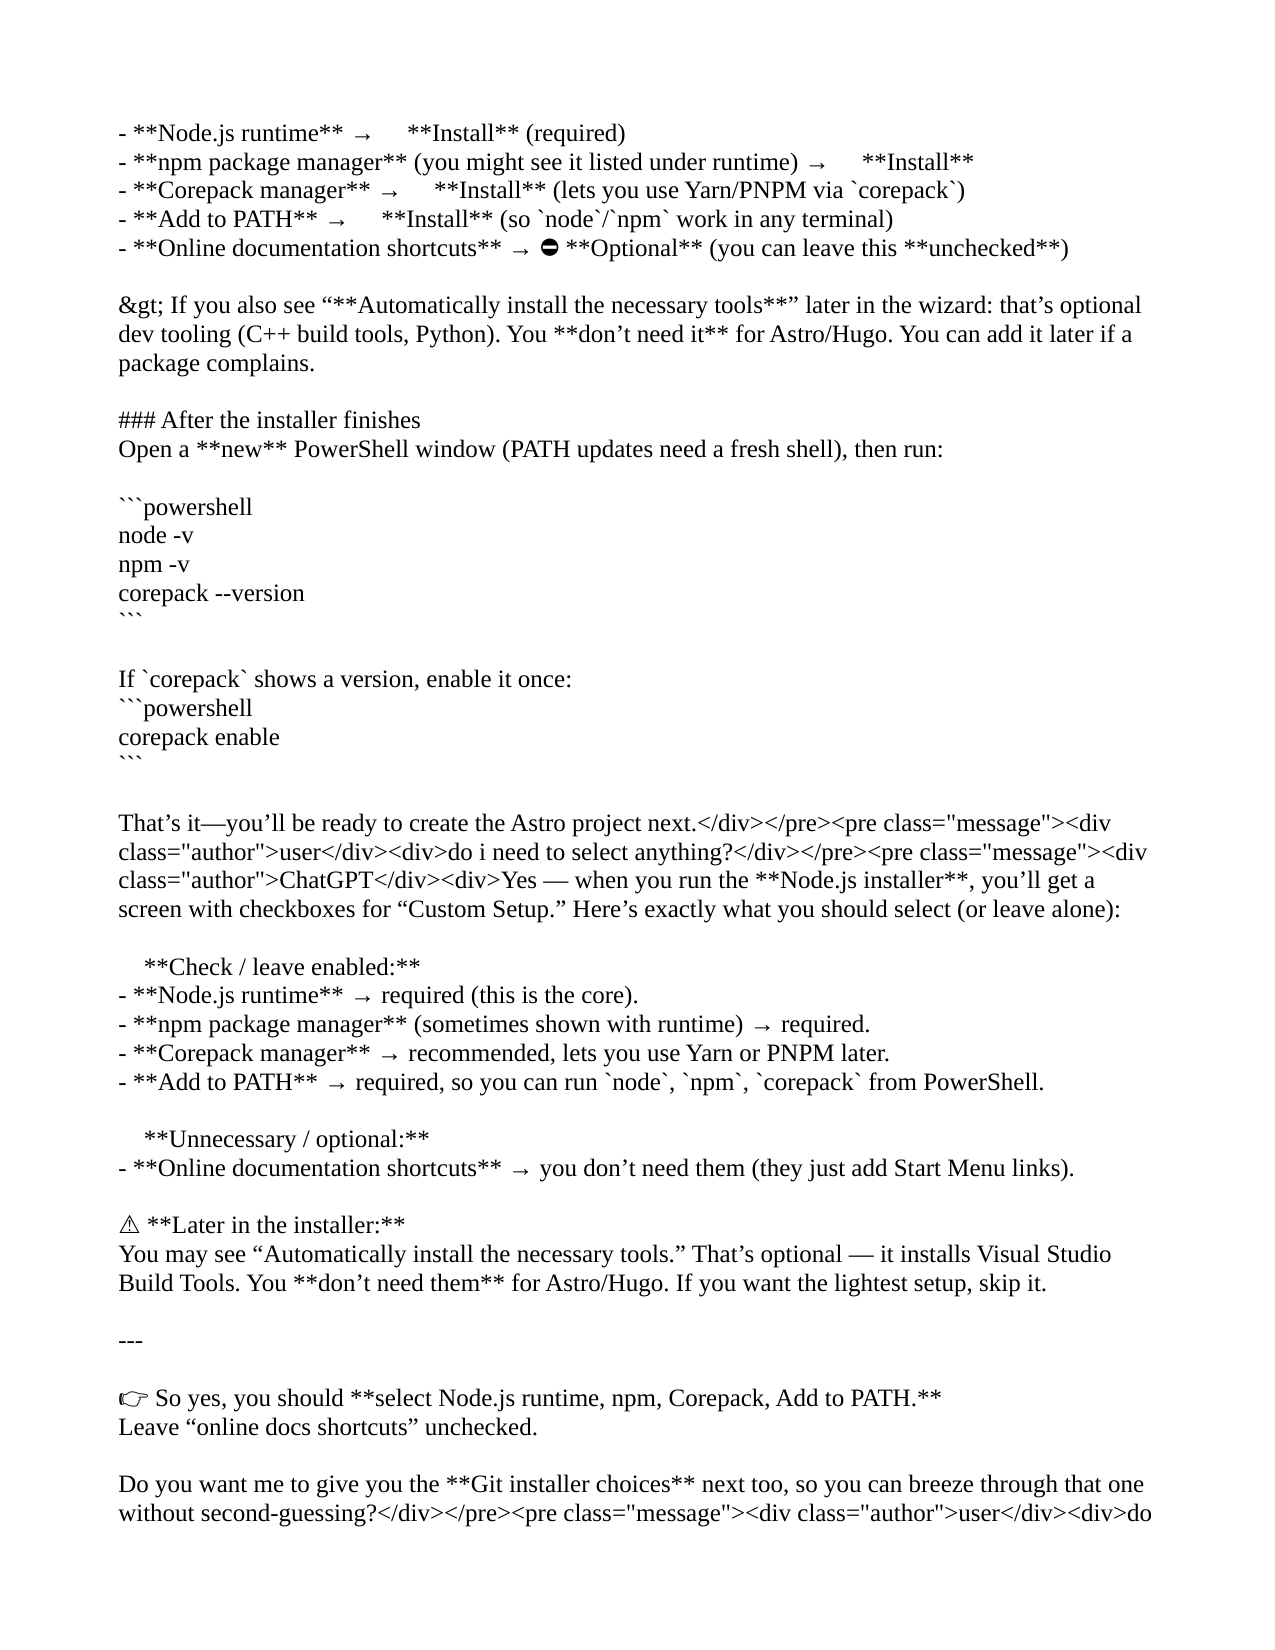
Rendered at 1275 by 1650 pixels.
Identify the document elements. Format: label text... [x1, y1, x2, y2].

text npm -v [118, 549, 1157, 578]
text - **Corepack manager** → recommended, lets you use Yarn or PNPM later. [118, 1038, 1157, 1067]
text --- [118, 1326, 1157, 1354]
text - **Online documentation shortcuts** → ⛔ **Optional** (you can leave this **unchecked**) [118, 233, 1157, 262]
text - **npm package manager** (you might see it listed under runtime) → ✅ **Install** [118, 147, 1157, 176]
text Do you want me to give you the **Git installer choices** next too, so you can breeze through that one without second-guessing?</div></pre><pre class="message"><div class="author">user</div><div>do [118, 1469, 1157, 1527]
text Open a **new** PowerShell window (PATH updates need a fresh shell), then run: [118, 434, 1157, 463]
text corepack enable [118, 722, 1157, 751]
text - **Add to PATH** → required, so you can run `node`, `npm`, `corepack` from PowerShell. [118, 1067, 1157, 1096]
text ``` [118, 751, 1157, 779]
text ❌ **Unnecessary / optional:** [118, 1124, 1157, 1153]
text &gt; If you also see “**Automatically install the necessary tools**” later in the wizard: that’s optional dev tooling (C++ build tools, Python). You **don’t need it** for Astro/Hugo. You can add it later if a package complains. [118, 291, 1157, 377]
text You may see “Automatically install the necessary tools.” That’s optional — it installs Visual Studio Build Tools. You **don’t need them** for Astro/Hugo. If you want the lightest setup, skip it. [118, 1239, 1157, 1297]
text - **Corepack manager** → ✅ **Install** (lets you use Yarn/PNPM via `corepack`) [118, 176, 1157, 204]
text ```powershell [118, 492, 1157, 521]
text ### After the installer finishes [118, 406, 1157, 434]
text That’s it—you’ll be ready to create the Astro project next.</div></pre><pre class="message"><div class="author">user</div><div>do i need to select anything?</div></pre><pre class="message"><div class="author">ChatGPT</div><div>Yes — when you run the **Node.js installer**, you’ll get a screen with checkboxes for “Custom Setup.” Here’s exactly what you should select (or leave alone): [118, 808, 1157, 923]
text Leave “online docs shortcuts” unchecked. [118, 1412, 1157, 1441]
text corepack --version [118, 578, 1157, 607]
text 👉 So yes, you should **select Node.js runtime, npm, Corepack, Add to PATH.** [118, 1383, 1157, 1412]
text If `corepack` shows a version, enable it once: [118, 664, 1157, 693]
text ``` [118, 607, 1157, 636]
text - **Node.js runtime** → ✅ **Install** (required) [118, 118, 1157, 147]
text node -v [118, 521, 1157, 549]
text - **npm package manager** (sometimes shown with runtime) → required. [118, 1009, 1157, 1038]
text ⚠️ **Later in the installer:** [118, 1211, 1157, 1239]
text - **Node.js runtime** → required (this is the core). [118, 981, 1157, 1009]
text ```powershell [118, 693, 1157, 722]
text - **Add to PATH** → ✅ **Install** (so `node`/`npm` work in any terminal) [118, 204, 1157, 233]
text ✅ **Check / leave enabled:** [118, 952, 1157, 981]
text - **Online documentation shortcuts** → you don’t need them (they just add Start Menu links). [118, 1153, 1157, 1182]
